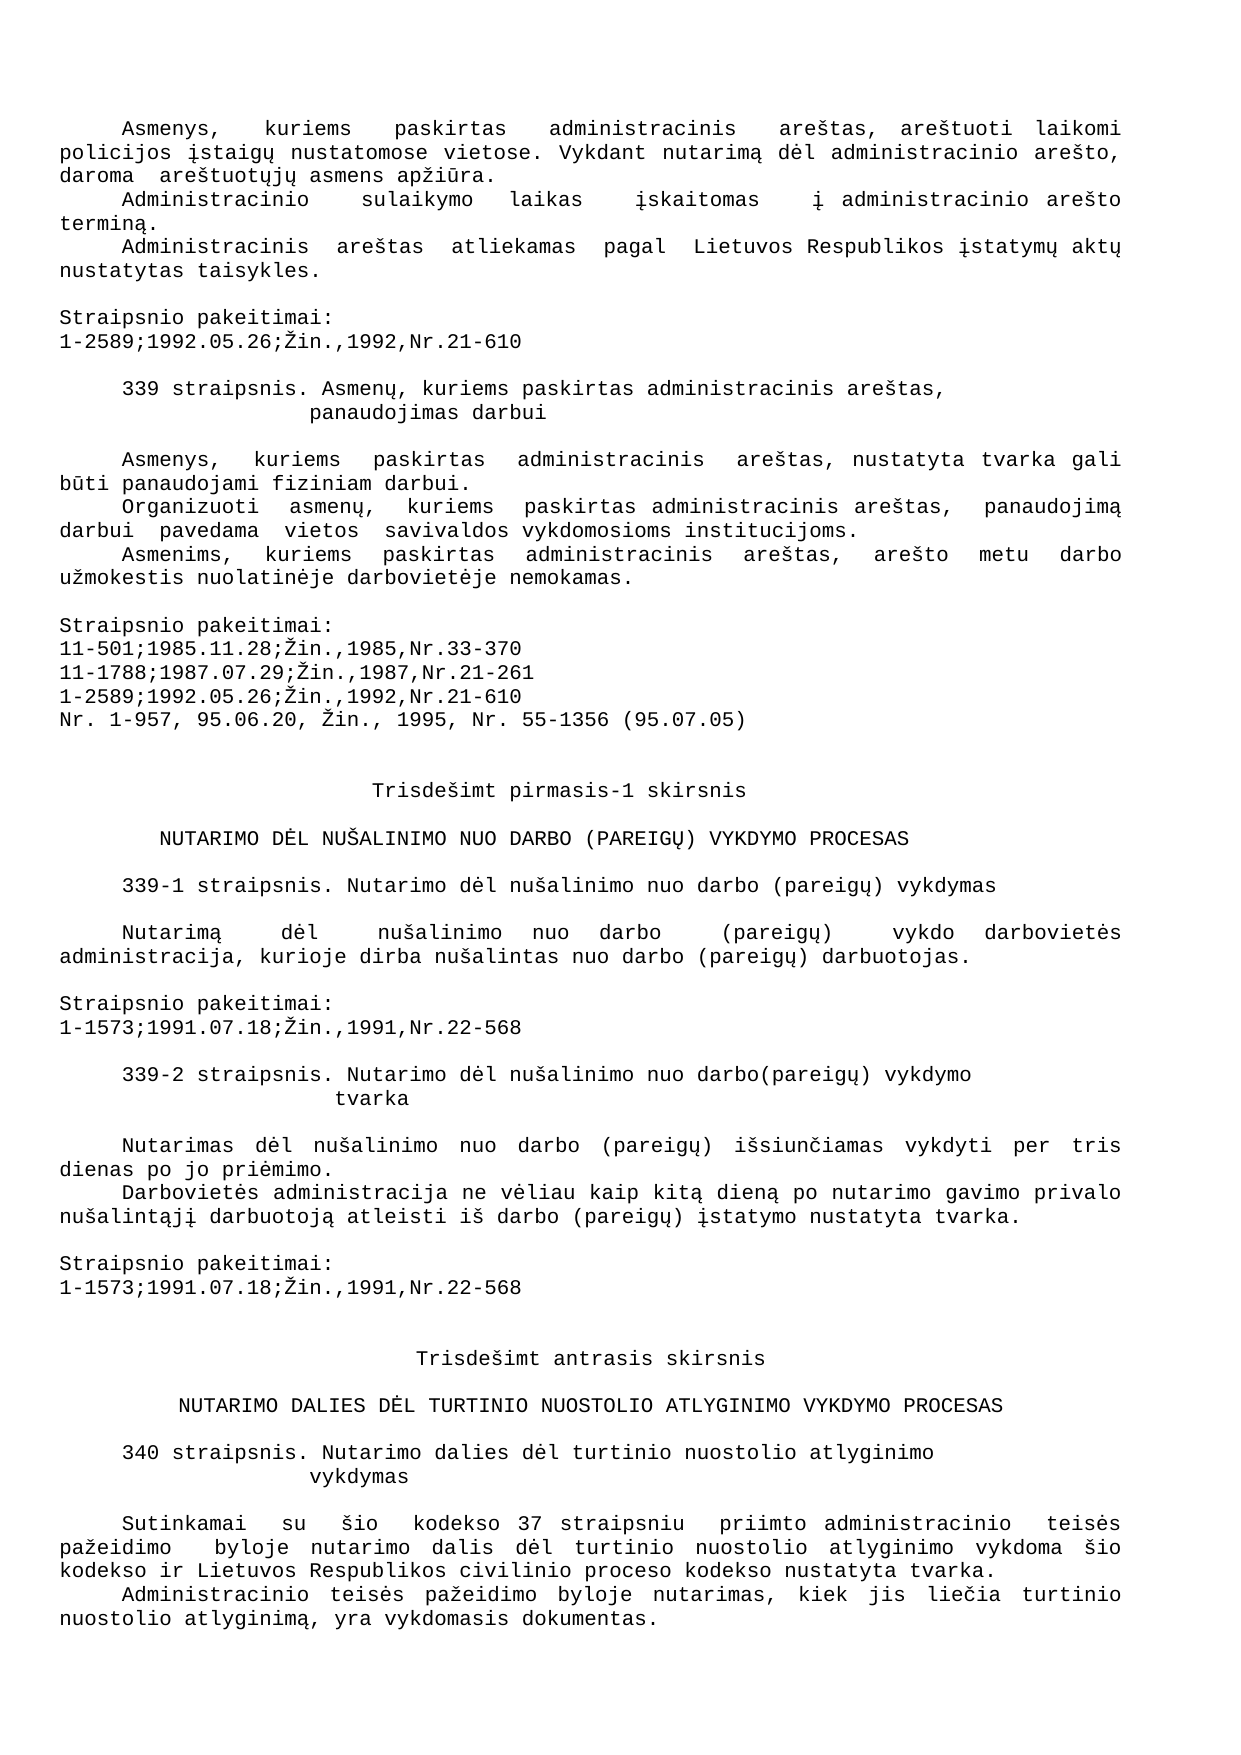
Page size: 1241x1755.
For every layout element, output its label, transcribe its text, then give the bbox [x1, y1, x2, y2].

text 11-1788;1987.07.29;Žin.,1987,Nr.21-261 [59, 662, 1122, 686]
text 1-1573;1991.07.18;Žin.,1991,Nr.22-568 [59, 1277, 1122, 1300]
text Asmenims, kuriems paskirtas administracinis areštas, arešto metu darbo užmokestis nuolatinėje darbovietėje nemokamas. [59, 544, 1122, 591]
text Administracinis areštas atliekamas pagal Lietuvos Respublikos įstatymų aktų nustatytas taisykles. [59, 236, 1122, 284]
text Trisdešimt pirmasis-1 skirsnis [59, 780, 1122, 804]
text Nutarimą dėl nušalinimo nuo darbo (pareigų) vykdo darbovietės administracija, kurioje dirba nušalintas nuo darbo (pareigų) darbuotojas. [59, 922, 1122, 969]
text 339-1 straipsnis. Nutarimo dėl nušalinimo nuo darbo (pareigų) vykdymas [59, 875, 1122, 898]
text 11-501;1985.11.28;Žin.,1985,Nr.33-370 [59, 638, 1122, 662]
text Straipsnio pakeitimai: [59, 307, 1122, 331]
text Asmenys, kuriems paskirtas administracinis areštas, nustatyta tvarka gali būti panaudojami fiziniam darbui. [59, 449, 1122, 496]
text NUTARIMO DĖL NUŠALINIMO NUO DARBO (PAREIGŲ) VYKDYMO PROCESAS [59, 827, 1122, 851]
text 339 straipsnis. Asmenų, kuriems paskirtas administracinis areštas, [59, 378, 1122, 402]
text Straipsnio pakeitimai: [59, 1253, 1122, 1277]
text Sutinkamai su šio kodekso 37 straipsniu priimto administracinio teisės pažeidimo byloje nutarimo dalis dėl turtinio nuostolio atlyginimo vykdoma šio kodekso ir Lietuvos Respublikos civilinio proceso kodekso nustatyta tvarka. [59, 1513, 1122, 1584]
text Straipsnio pakeitimai: [59, 615, 1122, 638]
text Nr. 1-957, 95.06.20, Žin., 1995, Nr. 55-1356 (95.07.05) [59, 709, 1122, 733]
text Trisdešimt antrasis skirsnis [59, 1348, 1122, 1371]
text 339-2 straipsnis. Nutarimo dėl nušalinimo nuo darbo(pareigų) vykdymo [59, 1064, 1122, 1088]
text Nutarimas dėl nušalinimo nuo darbo (pareigų) išsiunčiamas vykdyti per tris dienas po jo priėmimo. [59, 1135, 1122, 1182]
text Organizuoti asmenų, kuriems paskirtas administracinis areštas, panaudojimą darbui pavedama vietos savivaldos vykdomosioms institucijoms. [59, 496, 1122, 544]
text NUTARIMO DALIES DĖL TURTINIO NUOSTOLIO ATLYGINIMO VYKDYMO PROCESAS [59, 1395, 1122, 1419]
text panaudojimas darbui [59, 402, 1122, 426]
text vykdymas [59, 1466, 1122, 1489]
text tvarka [59, 1088, 1122, 1111]
text Administracinio teisės pažeidimo byloje nutarimas, kiek jis liečia turtinio nuostolio atlyginimą, yra vykdomasis dokumentas. [59, 1584, 1122, 1631]
text 1-1573;1991.07.18;Žin.,1991,Nr.22-568 [59, 1017, 1122, 1040]
text 1-2589;1992.05.26;Žin.,1992,Nr.21-610 [59, 686, 1122, 709]
text Asmenys, kuriems paskirtas administracinis areštas, areštuoti laikomi policijos įstaigų nustatomose vietose. Vykdant nutarimą dėl administracinio arešto, daroma areštuotųjų asmens apžiūra. [59, 118, 1122, 189]
text Darbovietės administracija ne vėliau kaip kitą dieną po nutarimo gavimo privalo nušalintąjį darbuotoją atleisti iš darbo (pareigų) įstatymo nustatyta tvarka. [59, 1182, 1122, 1229]
text Straipsnio pakeitimai: [59, 993, 1122, 1017]
text Administracinio sulaikymo laikas įskaitomas į administracinio arešto terminą. [59, 189, 1122, 236]
text 340 straipsnis. Nutarimo dalies dėl turtinio nuostolio atlyginimo [59, 1442, 1122, 1466]
text 1-2589;1992.05.26;Žin.,1992,Nr.21-610 [59, 331, 1122, 354]
